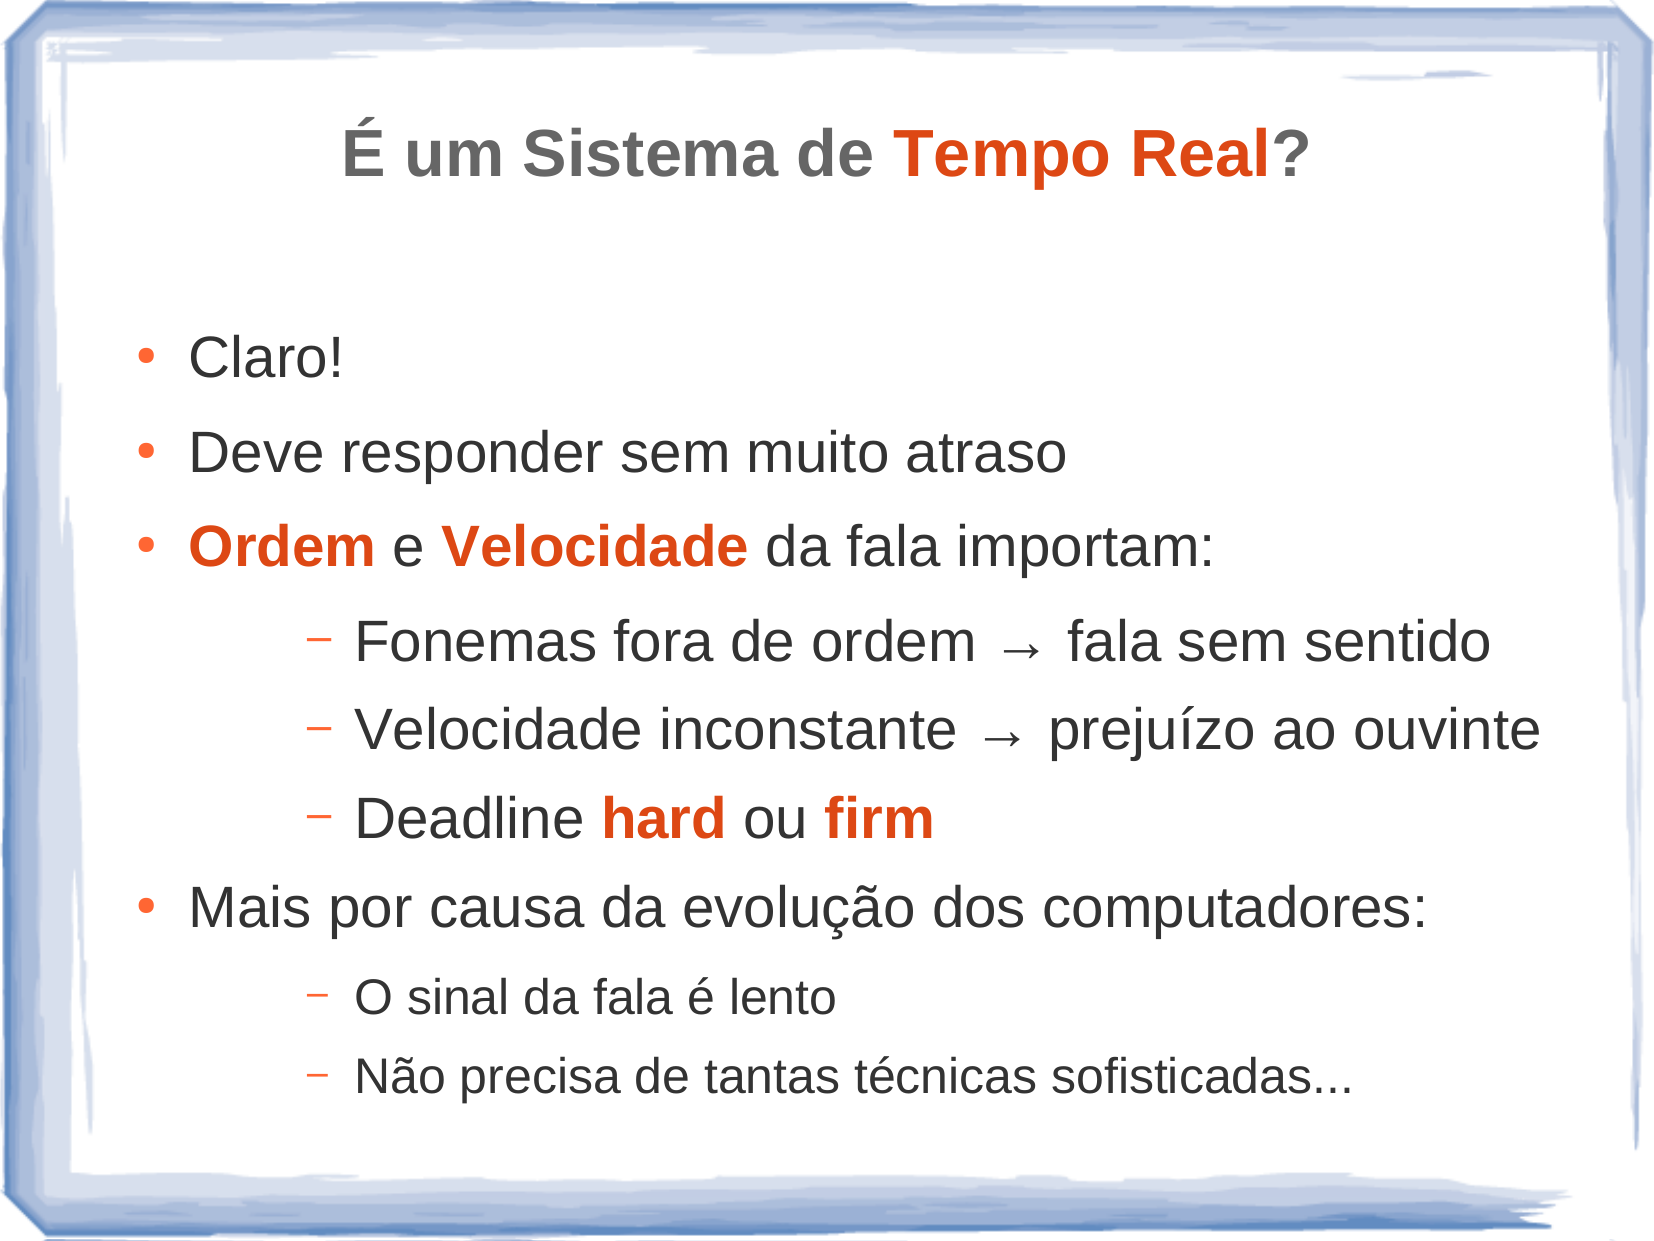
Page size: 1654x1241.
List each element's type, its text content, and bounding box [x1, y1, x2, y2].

list Claro! Deve responder sem muito atraso Ordem e Velocidade da fala importam: Fonemas fora de ordem → fala sem sentido Velocidade inconstante → prejuízo ao ouvinte Deadline hard ou firm Mais por causa da evolução dos computadores: O sinal da fala é lento Não precisa de tantas técnicas sofisticadas... [118, 324, 1571, 1105]
title É um Sistema de Tempo Real? [82, 49, 1571, 257]
picture [0, 0, 1654, 1241]
